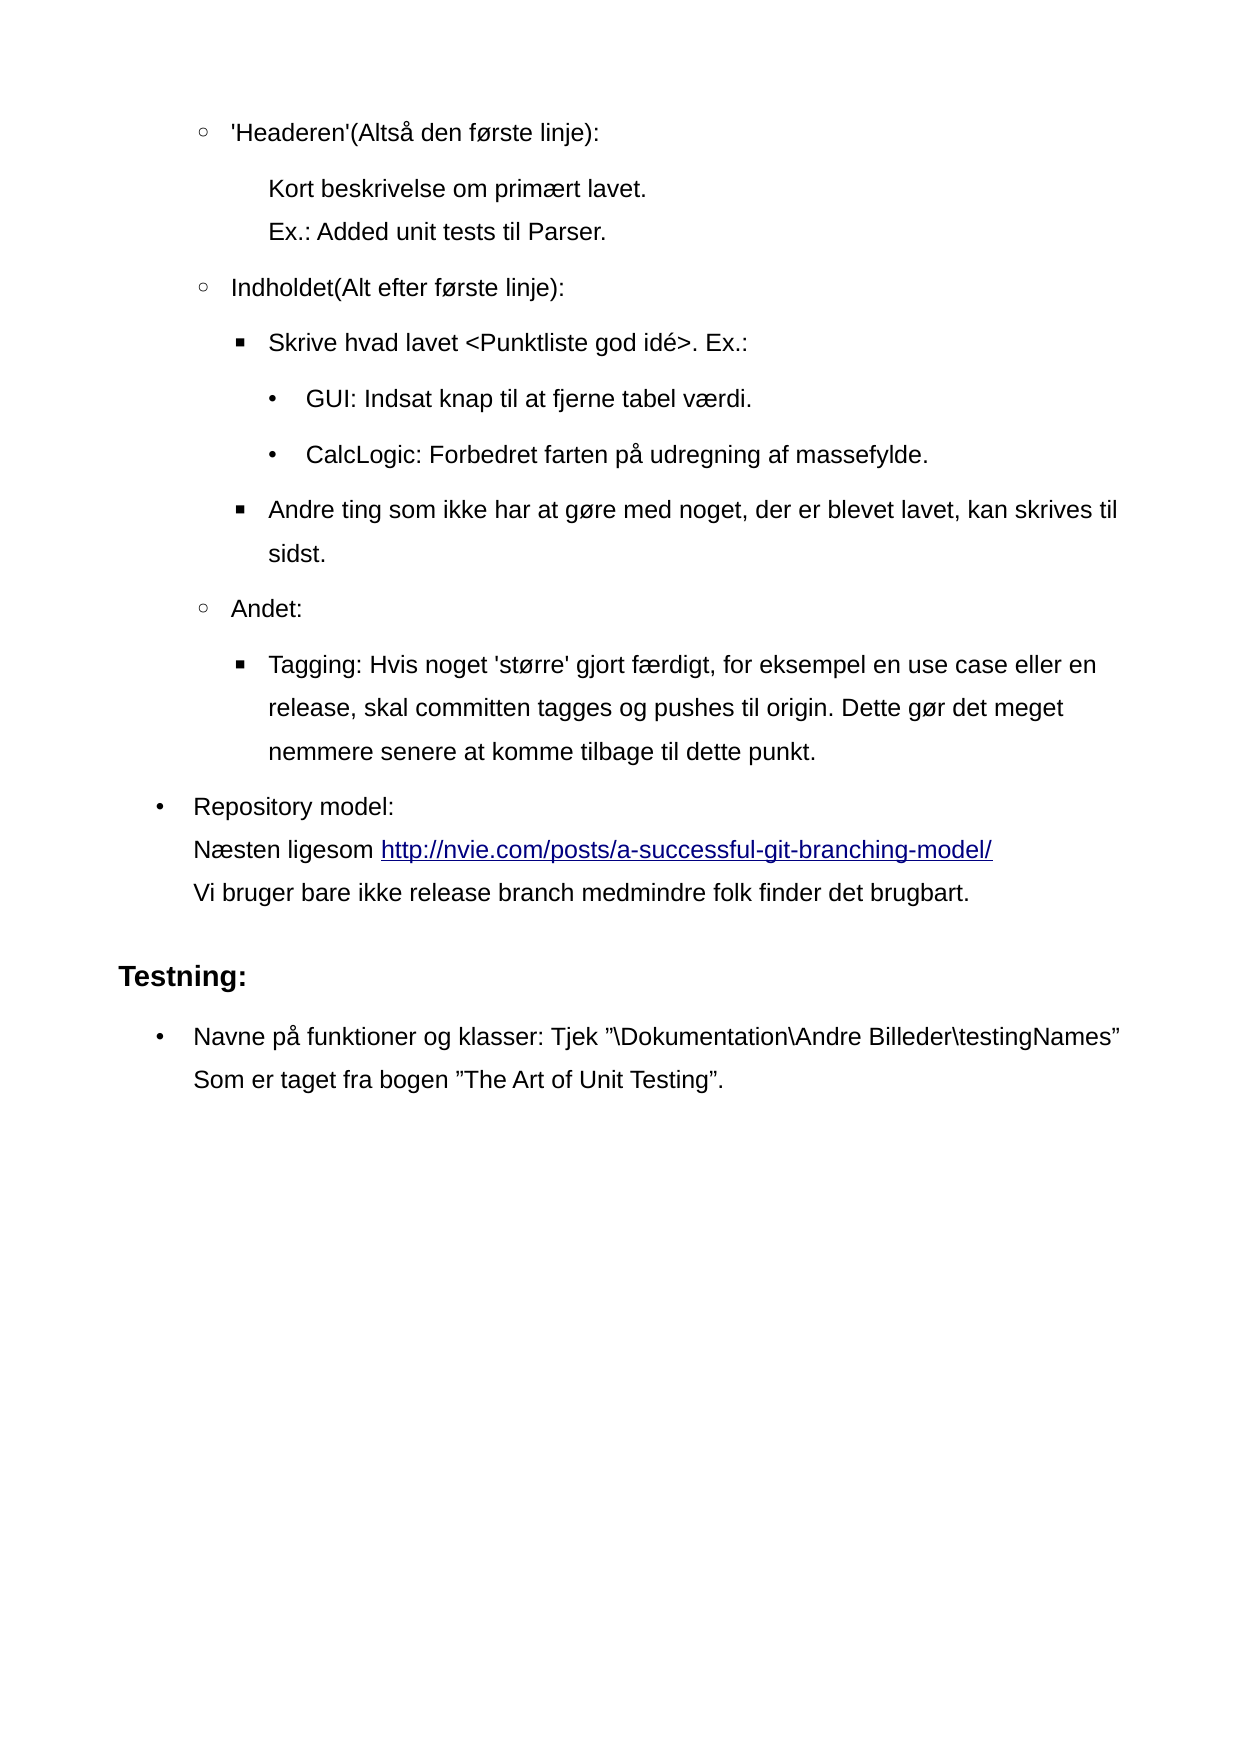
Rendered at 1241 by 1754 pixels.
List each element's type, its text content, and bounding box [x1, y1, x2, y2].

list Indholdet(Alt efter første linje): [193, 273, 1122, 301]
list Skrive hvad lavet <Punktliste god idé>. Ex.: [231, 328, 1122, 357]
list CalcLogic: Forbedret farten på udregning af massefylde. [268, 440, 1122, 469]
list 'Headeren'(Altså den første linje): [193, 118, 1122, 147]
list GUI: Indsat knap til at fjerne tabel værdi. [268, 384, 1122, 413]
subtitle Testning: [118, 959, 1122, 993]
list Tagging: Hvis noget 'større' gjort færdigt, for eksempel en use case eller en release, skal committen tagges og pushes til origin. Dette gør det meget nemmere senere at komme tilbage til dette punkt. [231, 650, 1122, 765]
list Andet: [193, 594, 1122, 623]
list Repository model: Næsten ligesom http://nvie.com/posts/a-successful-git-branching-model/ Vi bruger bare ikke release branch medmindre folk finder det brugbart. [156, 792, 1122, 907]
list Kort beskrivelse om primært lavet. Ex.: Added unit tests til Parser. [231, 174, 1122, 246]
list Navne på funktioner og klasser: Tjek ”\Dokumentation\Andre Billeder\testingNames” Som er taget fra bogen ”The Art of Unit Testing”. [156, 1022, 1122, 1094]
list Andre ting som ikke har at gøre med noget, der er blevet lavet, kan skrives til sidst. [231, 496, 1122, 567]
